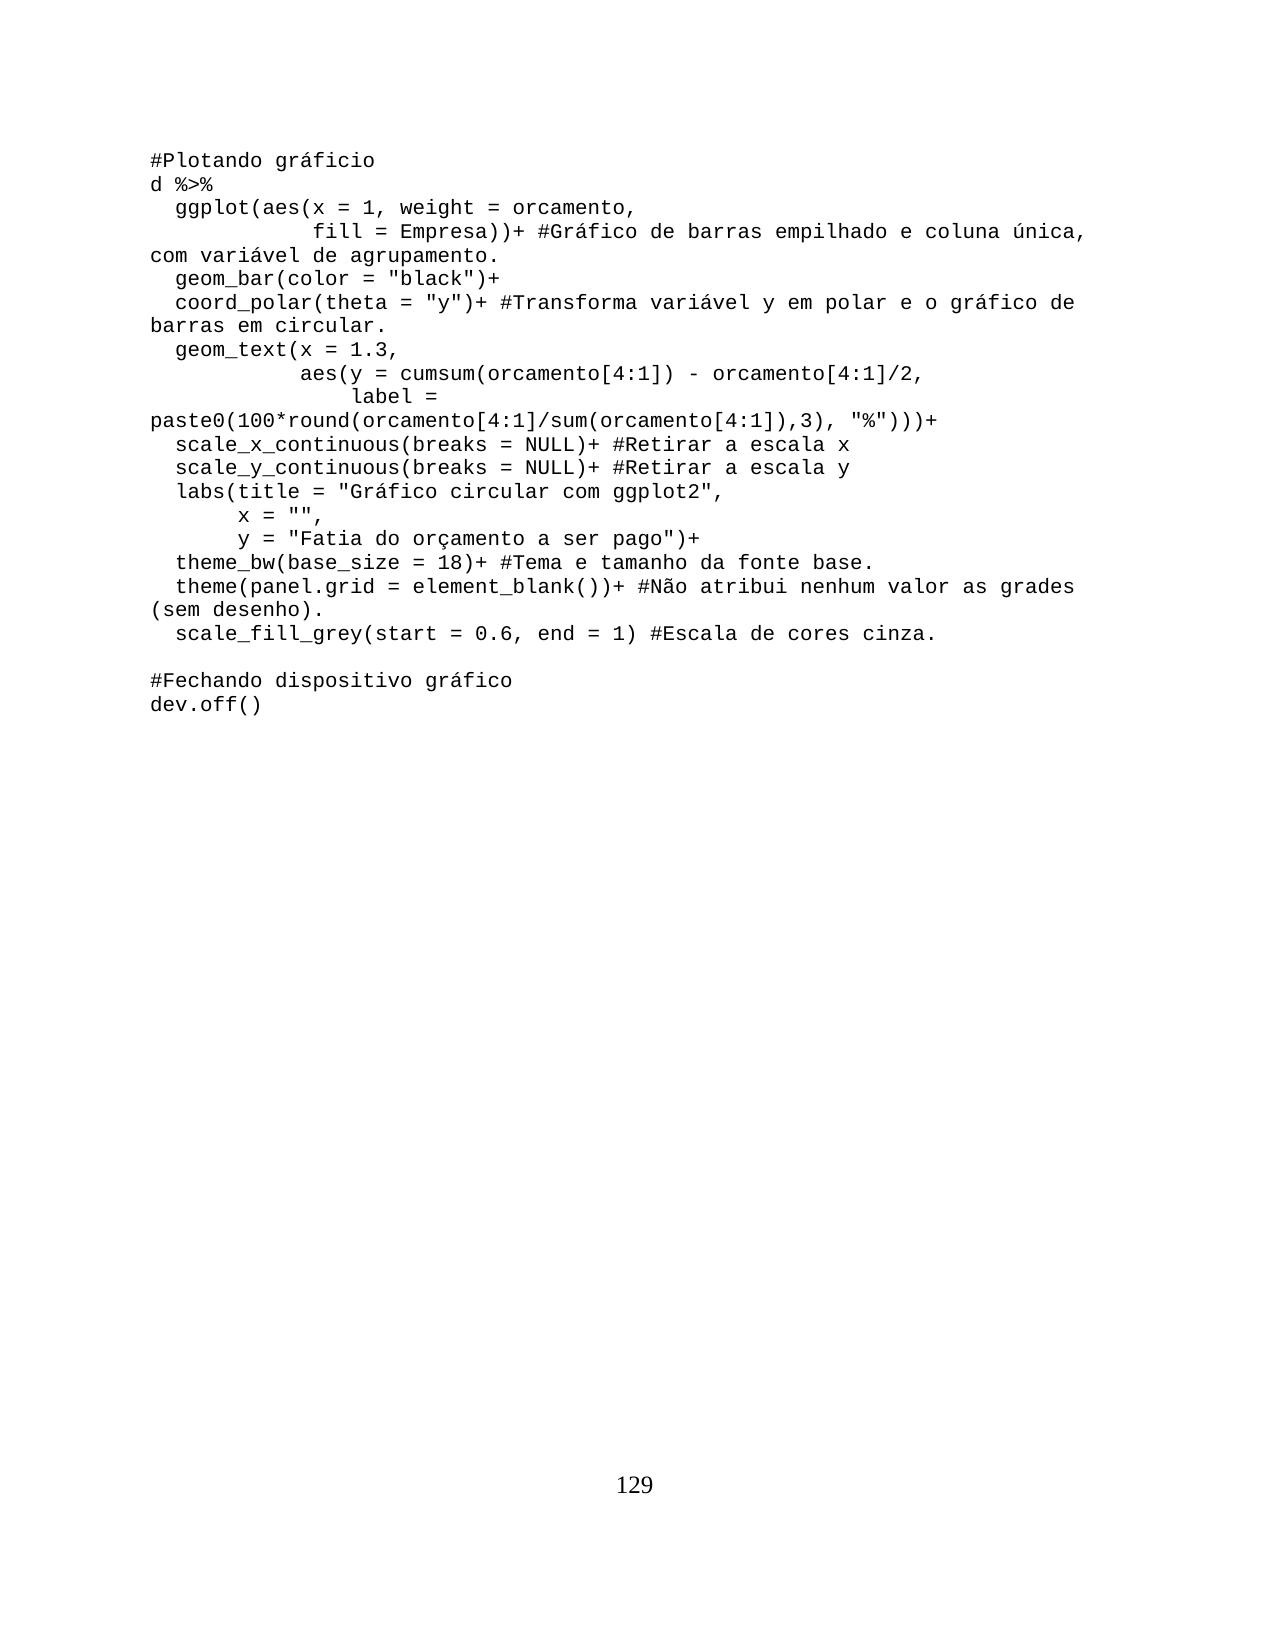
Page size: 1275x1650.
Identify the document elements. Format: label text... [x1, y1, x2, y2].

text aes(y = cumsum(orcamento[4:1]) - orcamento[4:1]/2, [150, 363, 1125, 386]
text theme(panel.grid = element_blank())+ #Não atribui nenhum valor as grades (sem desenho). [150, 576, 1125, 623]
text labs(title = "Gráfico circular com ggplot2", [150, 481, 1125, 505]
text coord_polar(theta = "y")+ #Transforma variável y em polar e o gráfico de barras em circular. [150, 292, 1125, 339]
text theme_bw(base_size = 18)+ #Tema e tamanho da fonte base. [150, 552, 1125, 576]
text scale_fill_grey(start = 0.6, end = 1) #Escala de cores cinza. [150, 623, 1125, 647]
text #Fechando dispositivo gráfico [150, 670, 1125, 694]
text scale_y_continuous(breaks = NULL)+ #Retirar a escala y [150, 457, 1125, 481]
text fill = Empresa))+ #Gráfico de barras empilhado e coluna única, com variável de agrupamento. [150, 221, 1125, 268]
text #Plotando gráficio [150, 150, 1125, 174]
text geom_text(x = 1.3, [150, 339, 1125, 363]
text d %>% [150, 174, 1125, 197]
text x = "", [150, 505, 1125, 528]
text label = paste0(100*round(orcamento[4:1]/sum(orcamento[4:1]),3), "%")))+ [150, 386, 1125, 434]
text ggplot(aes(x = 1, weight = orcamento, [150, 197, 1125, 221]
text y = "Fatia do orçamento a ser pago")+ [150, 528, 1125, 552]
text scale_x_continuous(breaks = NULL)+ #Retirar a escala x [150, 434, 1125, 457]
text dev.off() [150, 694, 1125, 717]
text geom_bar(color = "black")+ [150, 268, 1125, 292]
